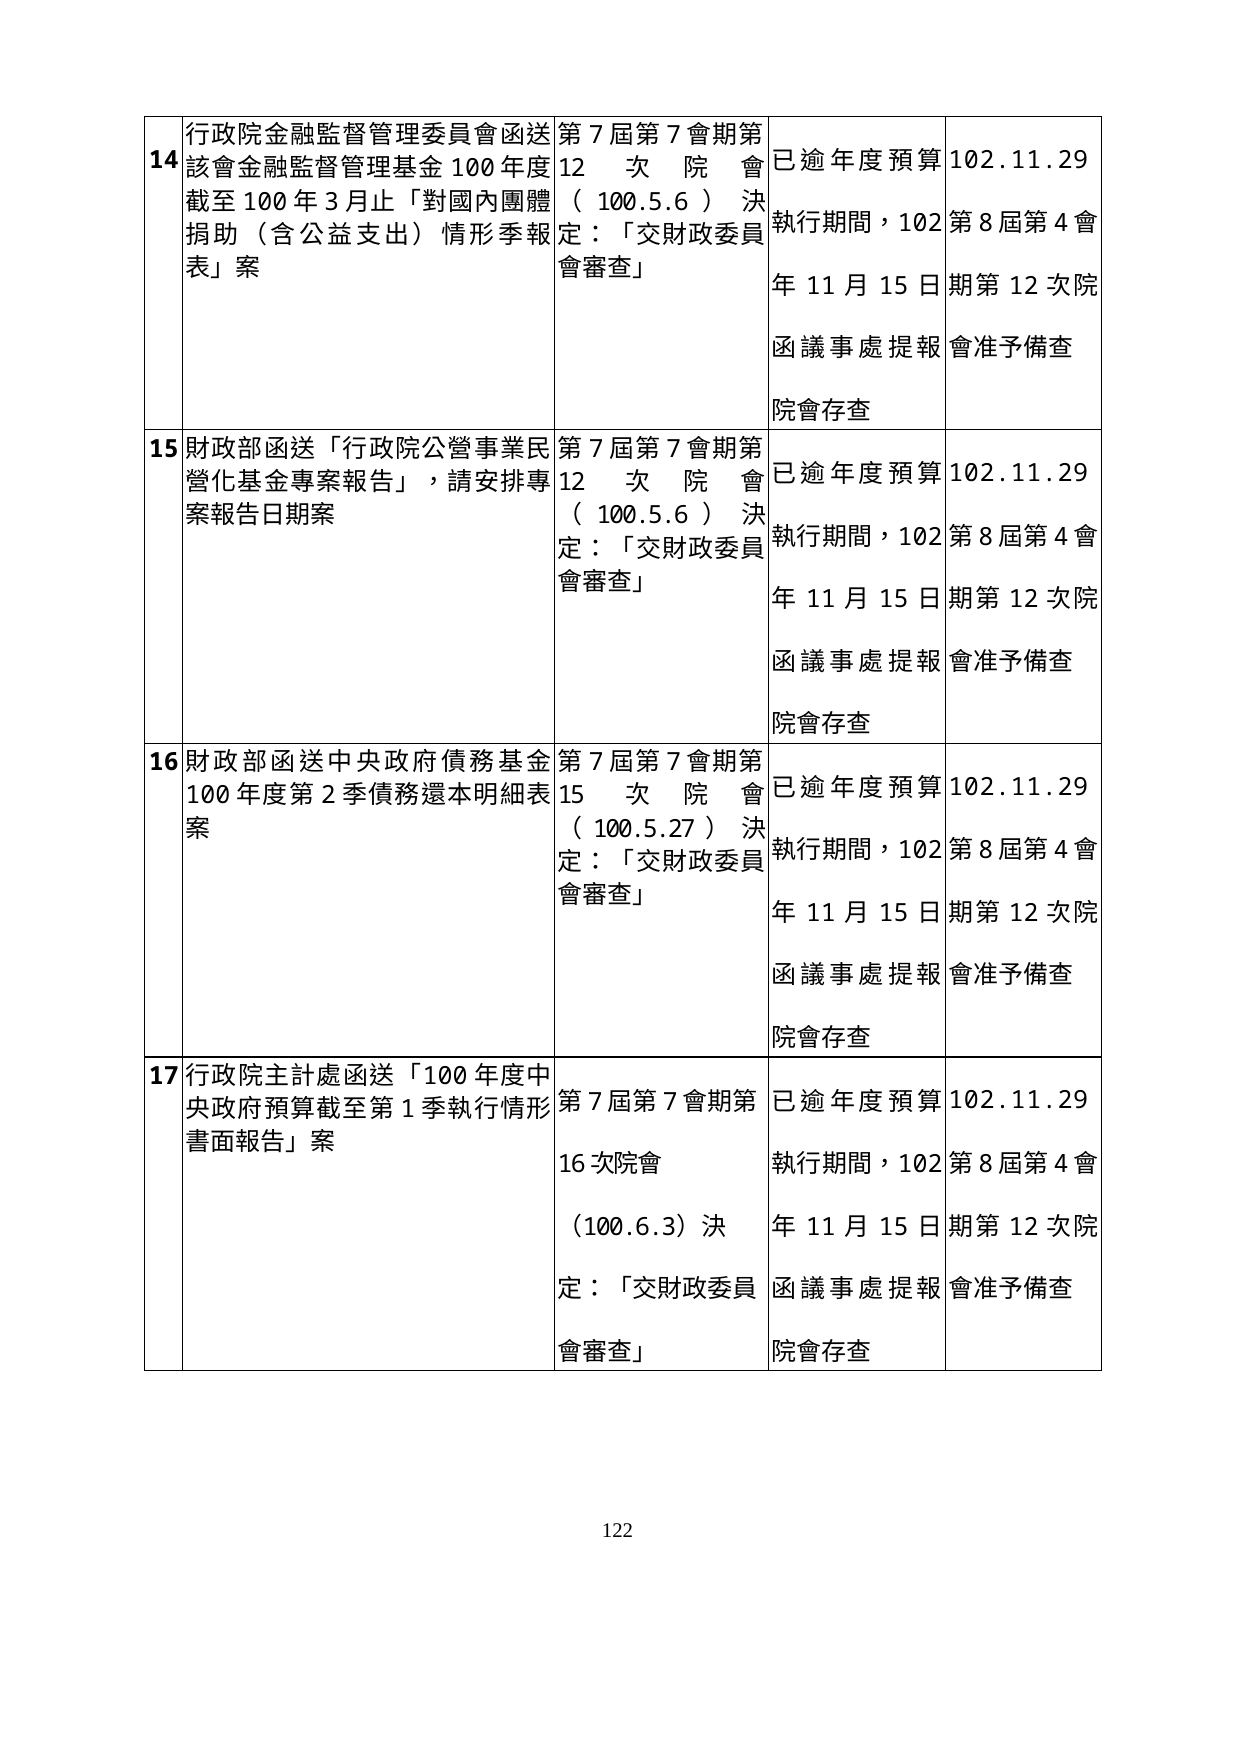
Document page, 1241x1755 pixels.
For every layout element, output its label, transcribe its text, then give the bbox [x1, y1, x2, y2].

table_cell 第7屆第7會期第15次院會（100.5.27）決定：「交財政委員會審查」 [555, 744, 768, 1056]
table_cell 102.11.29第8屆第4會期第12次院會准予備查 [946, 430, 1101, 743]
table_cell 已逾年度預算執行期間，102年11月15日函議事處提報院會存查 [769, 117, 945, 429]
table_cell 16 [145, 744, 182, 1056]
table_cell 財政部函送「行政院公營事業民營化基金專案報告」，請安排專案報告日期案 [183, 430, 554, 743]
table_cell 已逾年度預算執行期間，102年11月15日函議事處提報院會存查 [769, 1058, 945, 1370]
table_cell 行政院主計處函送「100年度中央政府預算截至第1季執行情形書面報告」案 [183, 1058, 554, 1370]
table_cell 17 [145, 1058, 182, 1370]
table_cell 102.11.29第8屆第4會期第12次院會准予備查 [946, 117, 1101, 429]
table_cell 已逾年度預算執行期間，102年11月15日函議事處提報院會存查 [769, 744, 945, 1056]
table_cell 已逾年度預算執行期間，102年11月15日函議事處提報院會存查 [769, 430, 945, 743]
table_cell 行政院金融監督管理委員會函送該會金融監督管理基金100年度截至100年3月止「對國內團體捐助（含公益支出）情形季報表」案 [183, 117, 554, 429]
table_cell 15 [145, 430, 182, 743]
table_cell 102.11.29第8屆第4會期第12次院會准予備查 [946, 744, 1101, 1056]
table_cell 第7屆第7會期第12次院會（100.5.6）決定：「交財政委員會審查」 [555, 117, 768, 429]
table_cell 第7屆第7會期第16次院會（100.6.3）決定：「交財政委員會審查」 [555, 1058, 768, 1370]
table_cell 102.11.29第8屆第4會期第12次院會准予備查 [946, 1058, 1101, 1370]
table_cell 14 [145, 117, 182, 429]
table_cell 財政部函送中央政府債務基金100年度第2季債務還本明細表案 [183, 744, 554, 1056]
table_cell 第7屆第7會期第12次院會（100.5.6）決定：「交財政委員會審查」 [555, 430, 768, 743]
